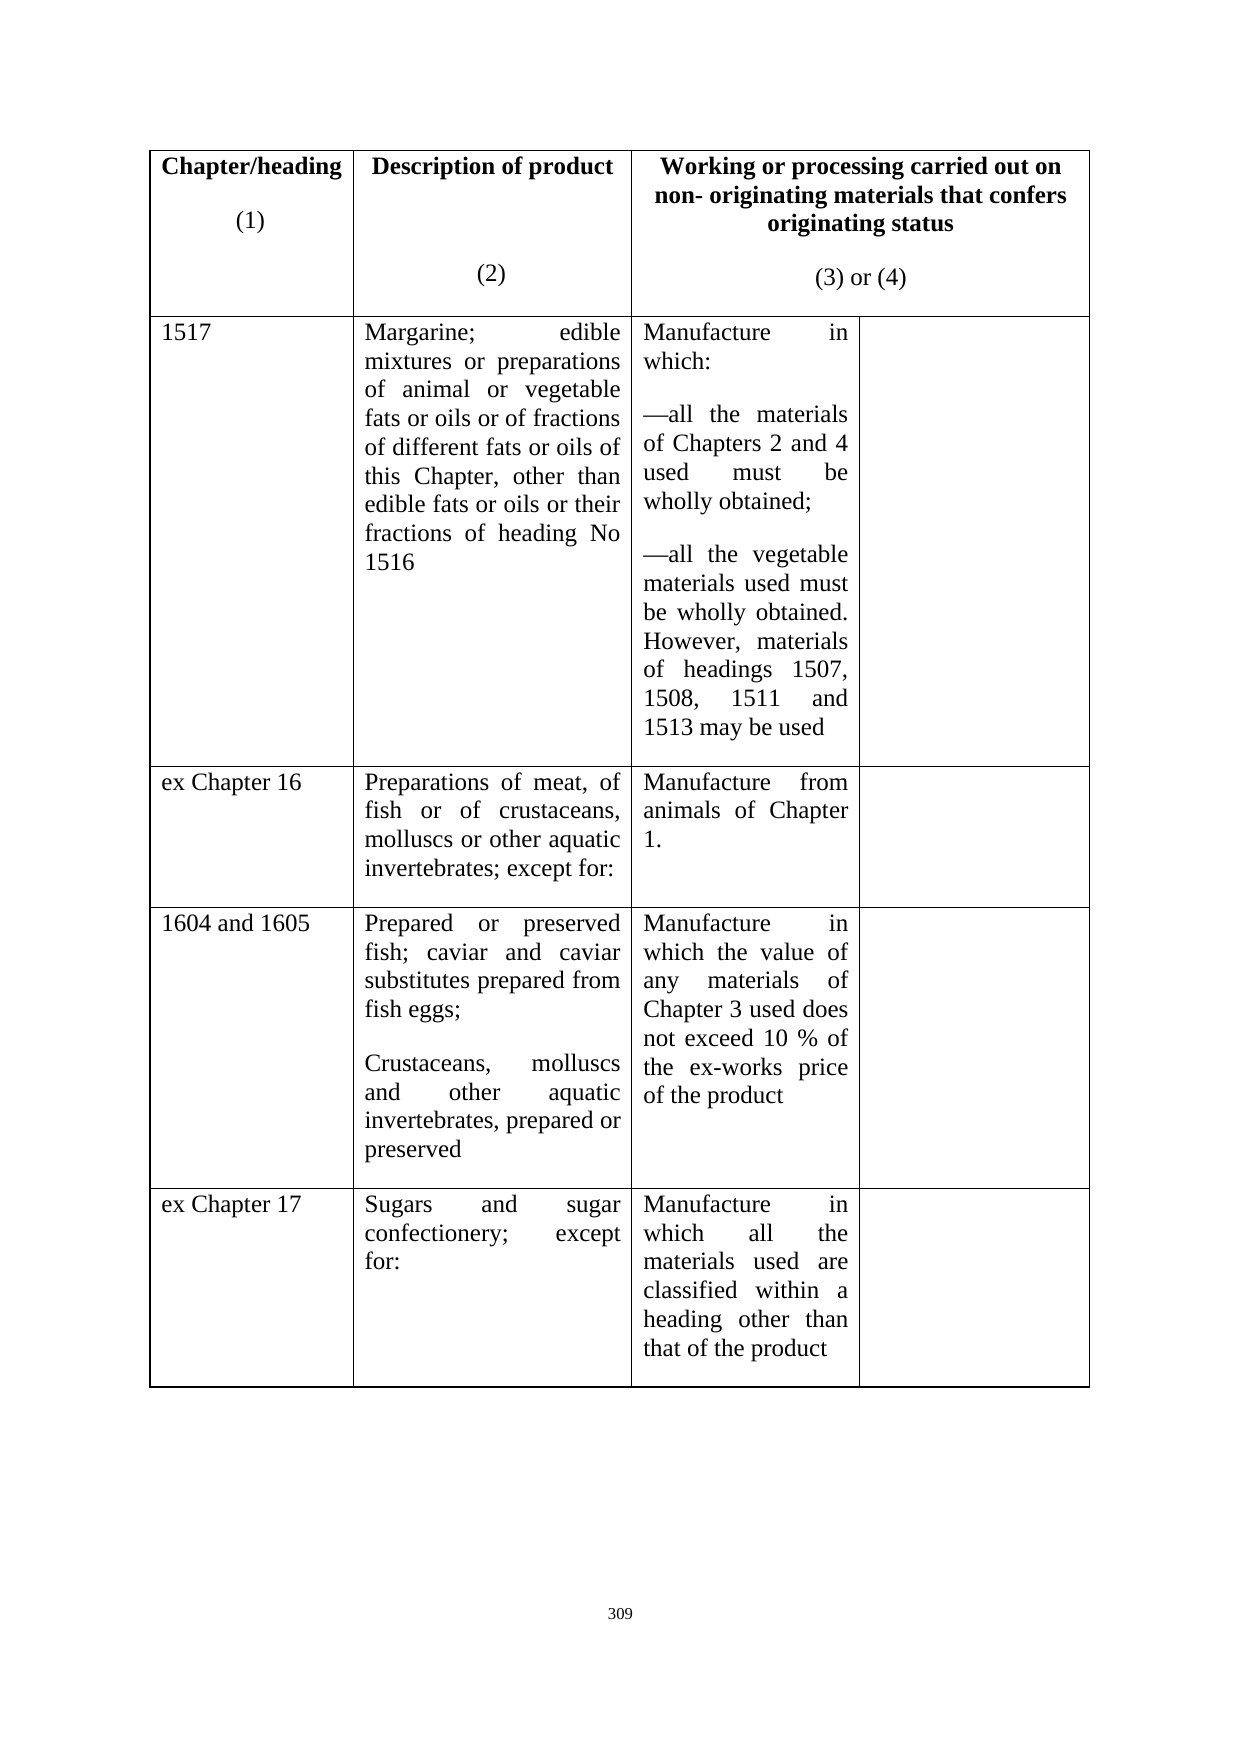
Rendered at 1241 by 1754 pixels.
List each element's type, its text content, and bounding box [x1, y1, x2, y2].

table_cell Preparations of meat, of fish or of crustaceans, molluscs or other aquatic invertebrates; except for: [354, 767, 631, 907]
table_header Description of product (2) [354, 151, 631, 316]
table_header Working or processing carried out on non- originating materials that confers originating status (3) or (4) [632, 151, 1089, 316]
table_cell Manufacture from animals of Chapter 1. [632, 767, 859, 907]
table_cell Manufacture in which all the materials used are classified within a heading other than that of the product [632, 1189, 859, 1386]
table_cell [860, 317, 1089, 766]
table_cell ex Chapter 16 [151, 767, 353, 907]
table_cell [860, 1189, 1089, 1386]
table_cell Prepared or preserved fish; caviar and caviar substitutes prepared from fish eggs; Crustaceans, molluscs and other aquatic invertebrates, prepared or preserved [354, 908, 631, 1188]
table_cell [860, 908, 1089, 1188]
table_cell ex Chapter 17 [151, 1189, 353, 1386]
table_cell [860, 767, 1089, 907]
table_cell Manufacture in which the value of any materials of Chapter 3 used does not exceed 10 % of the ex-works price of the product [632, 908, 859, 1188]
table_cell 1517 [151, 317, 353, 766]
table_cell Margarine; edible mixtures or preparations of animal or vegetable fats or oils or of fractions of different fats or oils of this Chapter, other than edible fats or oils or their fractions of heading No 1516 [354, 317, 631, 766]
table_cell 1604 and 1605 [151, 908, 353, 1188]
table_cell Sugars and sugar confectionery; except for: [354, 1189, 631, 1386]
table_cell Manufacture in which: —all the materials of Chapters 2 and 4 used must be wholly obtained; —all the vegetable materials used must be wholly obtained. However, materials of headings 1507, 1508, 1511 and 1513 may be used [632, 317, 859, 766]
table_header Chapter/heading (1) [151, 151, 353, 316]
